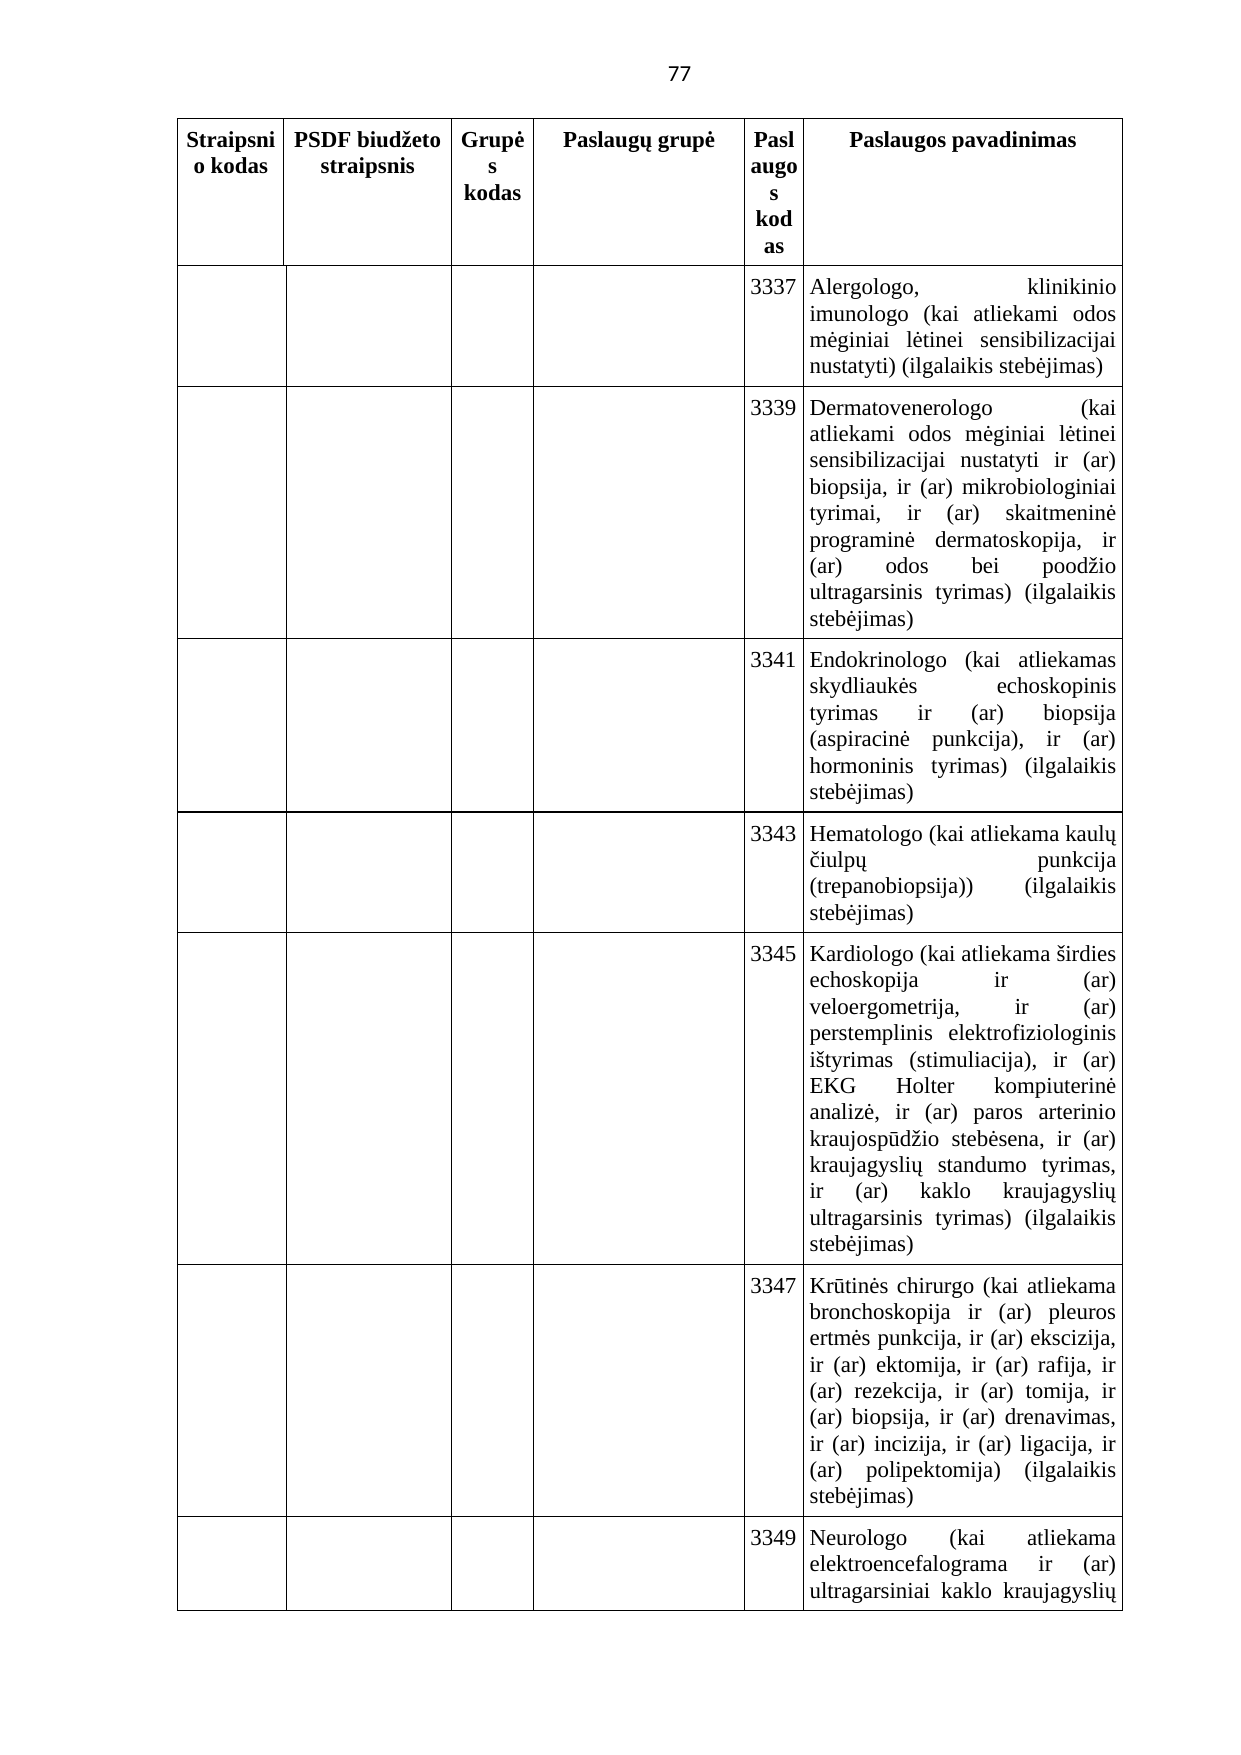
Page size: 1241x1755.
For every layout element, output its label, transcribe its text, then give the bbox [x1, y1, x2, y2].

table_cell [452, 813, 533, 932]
table_header PSDF biudžeto straipsnis [284, 119, 451, 265]
table_cell [534, 266, 744, 386]
table_cell Dermatovenerologo (kai atliekami odos mėginiai lėtinei sensibilizacijai nustatyti ir (ar) biopsija, ir (ar) mikrobiologiniai tyrimai, ir (ar) skaitmeninė programinė dermatoskopija, ir (ar) odos bei poodžio ultragarsinis tyrimas) (ilgalaikis stebėjimas) [804, 387, 1122, 638]
table_cell 3341 [745, 639, 803, 811]
table_cell [287, 266, 451, 386]
table_cell 3345 [745, 933, 803, 1263]
table_header Paslaugos kodas [745, 119, 803, 265]
table_header Paslaugos pavadinimas [804, 119, 1122, 265]
table_cell 3337 [745, 266, 803, 386]
table_cell [178, 639, 286, 811]
table_cell [178, 266, 286, 386]
table_cell [178, 387, 286, 638]
table_header Paslaugų grupė [534, 119, 744, 265]
table_cell Alergologo, klinikinio imunologo (kai atliekami odos mėginiai lėtinei sensibilizacijai nustatyti) (ilgalaikis stebėjimas) [804, 266, 1122, 386]
table_header Grupės kodas [452, 119, 533, 265]
table_cell 3343 [745, 813, 803, 932]
table_cell [534, 387, 744, 638]
table_cell [287, 1517, 451, 1610]
table_cell [452, 933, 533, 1263]
table_cell [534, 933, 744, 1263]
table_cell Krūtinės chirurgo (kai atliekama bronchoskopija ir (ar) pleuros ertmės punkcija, ir (ar) ekscizija, ir (ar) ektomija, ir (ar) rafija, ir (ar) rezekcija, ir (ar) tomija, ir (ar) biopsija, ir (ar) drenavimas, ir (ar) incizija, ir (ar) ligacija, ir (ar) polipektomija) (ilgalaikis stebėjimas) [804, 1265, 1122, 1516]
table_cell Hematologo (kai atliekama kaulų čiulpų punkcija (trepanobiopsija)) (ilgalaikis stebėjimas) [804, 813, 1122, 932]
table_cell [287, 387, 451, 638]
table_cell [178, 1517, 286, 1610]
table_cell 3349 [745, 1517, 803, 1610]
table_cell [178, 813, 286, 932]
table_header Straipsnio kodas [178, 119, 283, 265]
table_cell Kardiologo (kai atliekama širdies echoskopija ir (ar) veloergometrija, ir (ar) perstemplinis elektrofiziologinis ištyrimas (stimuliacija), ir (ar) EKG Holter kompiuterinė analizė, ir (ar) paros arterinio kraujospūdžio stebėsena, ir (ar) kraujagyslių standumo tyrimas, ir (ar) kaklo kraujagyslių ultragarsinis tyrimas) (ilgalaikis stebėjimas) [804, 933, 1122, 1263]
table_cell [452, 266, 533, 386]
table_cell Endokrinologo (kai atliekamas skydliaukės echoskopinis tyrimas ir (ar) biopsija (aspiracinė punkcija), ir (ar) hormoninis tyrimas) (ilgalaikis stebėjimas) [804, 639, 1122, 811]
table_cell [452, 639, 533, 811]
table_cell [534, 813, 744, 932]
table_cell [452, 1265, 533, 1516]
table_cell [287, 813, 451, 932]
table_cell 3339 [745, 387, 803, 638]
table_cell [178, 933, 286, 1263]
table_cell [287, 933, 451, 1263]
table_cell [452, 1517, 533, 1610]
table_cell 3347 [745, 1265, 803, 1516]
table_cell [287, 639, 451, 811]
table_cell [534, 1265, 744, 1516]
table_cell [178, 1265, 286, 1516]
table_cell [534, 1517, 744, 1610]
table_cell [287, 1265, 451, 1516]
table_cell [534, 639, 744, 811]
table_cell Neurologo (kai atliekama elektroencefalograma ir (ar) ultragarsiniai kaklo kraujagyslių [804, 1517, 1122, 1610]
table_cell [452, 387, 533, 638]
